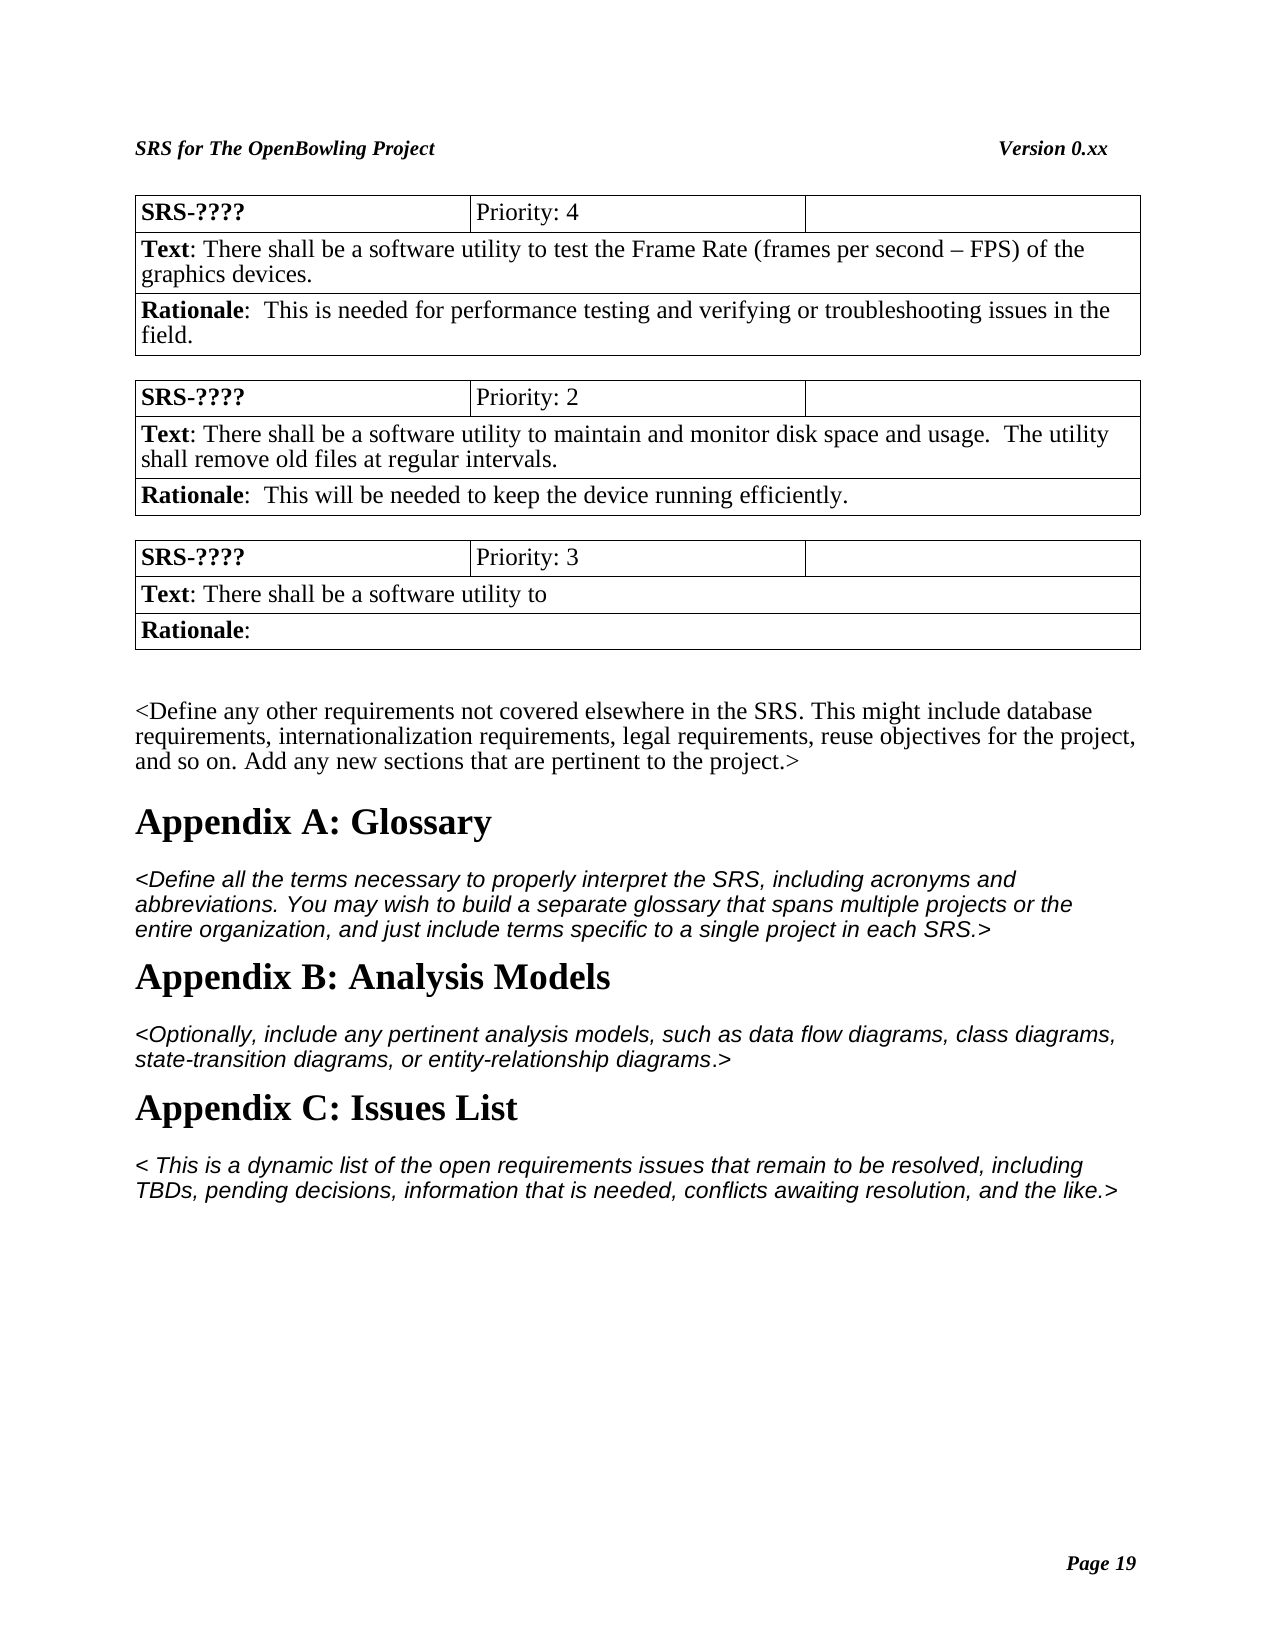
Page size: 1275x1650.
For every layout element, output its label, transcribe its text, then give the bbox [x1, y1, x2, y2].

table_cell Text: There shall be a software utility to [136, 577, 1140, 613]
text <Define all the terms necessary to properly interpret the SRS, including acronyms and abbreviations. You may wish to build a separate glossary that spans multiple projects or the entire organization, and just include terms specific to a single project in each SRS.> [135, 867, 1140, 942]
table_header [806, 541, 1140, 576]
text <Optionally, include any pertinent analysis models, such as data flow diagrams, class diagrams, state-transition diagrams, or entity-relationship diagrams.> [135, 1023, 1140, 1073]
text Appendix A: Glossary [135, 799, 1140, 842]
table_header Priority: 2 [471, 381, 805, 416]
table_cell Text: There shall be a software utility to maintain and monitor disk space and usage. The utility shall remove old files at regular intervals. [136, 417, 1140, 478]
table_cell Rationale: [136, 614, 1140, 649]
table_cell Rationale: This will be needed to keep the device running efficiently. [136, 479, 1140, 514]
text Appendix B: Analysis Models [135, 955, 1140, 998]
table_header [806, 196, 1140, 232]
table_header [806, 381, 1140, 416]
table_cell Text: There shall be a software utility to test the Frame Rate (frames per second – FPS) of the graphics devices. [136, 233, 1140, 293]
text < This is a dynamic list of the open requirements issues that remain to be resolved, including TBDs, pending decisions, information that is needed, conflicts awaiting resolution, and the like.> [135, 1153, 1140, 1203]
table_header Priority: 3 [471, 541, 805, 576]
table_header Priority: 4 [471, 196, 805, 232]
text Appendix C: Issues List [135, 1085, 1140, 1128]
table_header SRS-???? [136, 196, 470, 232]
table_header SRS-???? [136, 381, 470, 416]
table_header SRS-???? [136, 541, 470, 576]
table_cell Rationale: This is needed for performance testing and verifying or troubleshooting issues in the field. [136, 294, 1140, 355]
text <Define any other requirements not covered elsewhere in the SRS. This might include database requirements, internationalization requirements, legal requirements, reuse objectives for the project, and so on. Add any new sections that are pertinent to the project.> [135, 699, 1140, 774]
